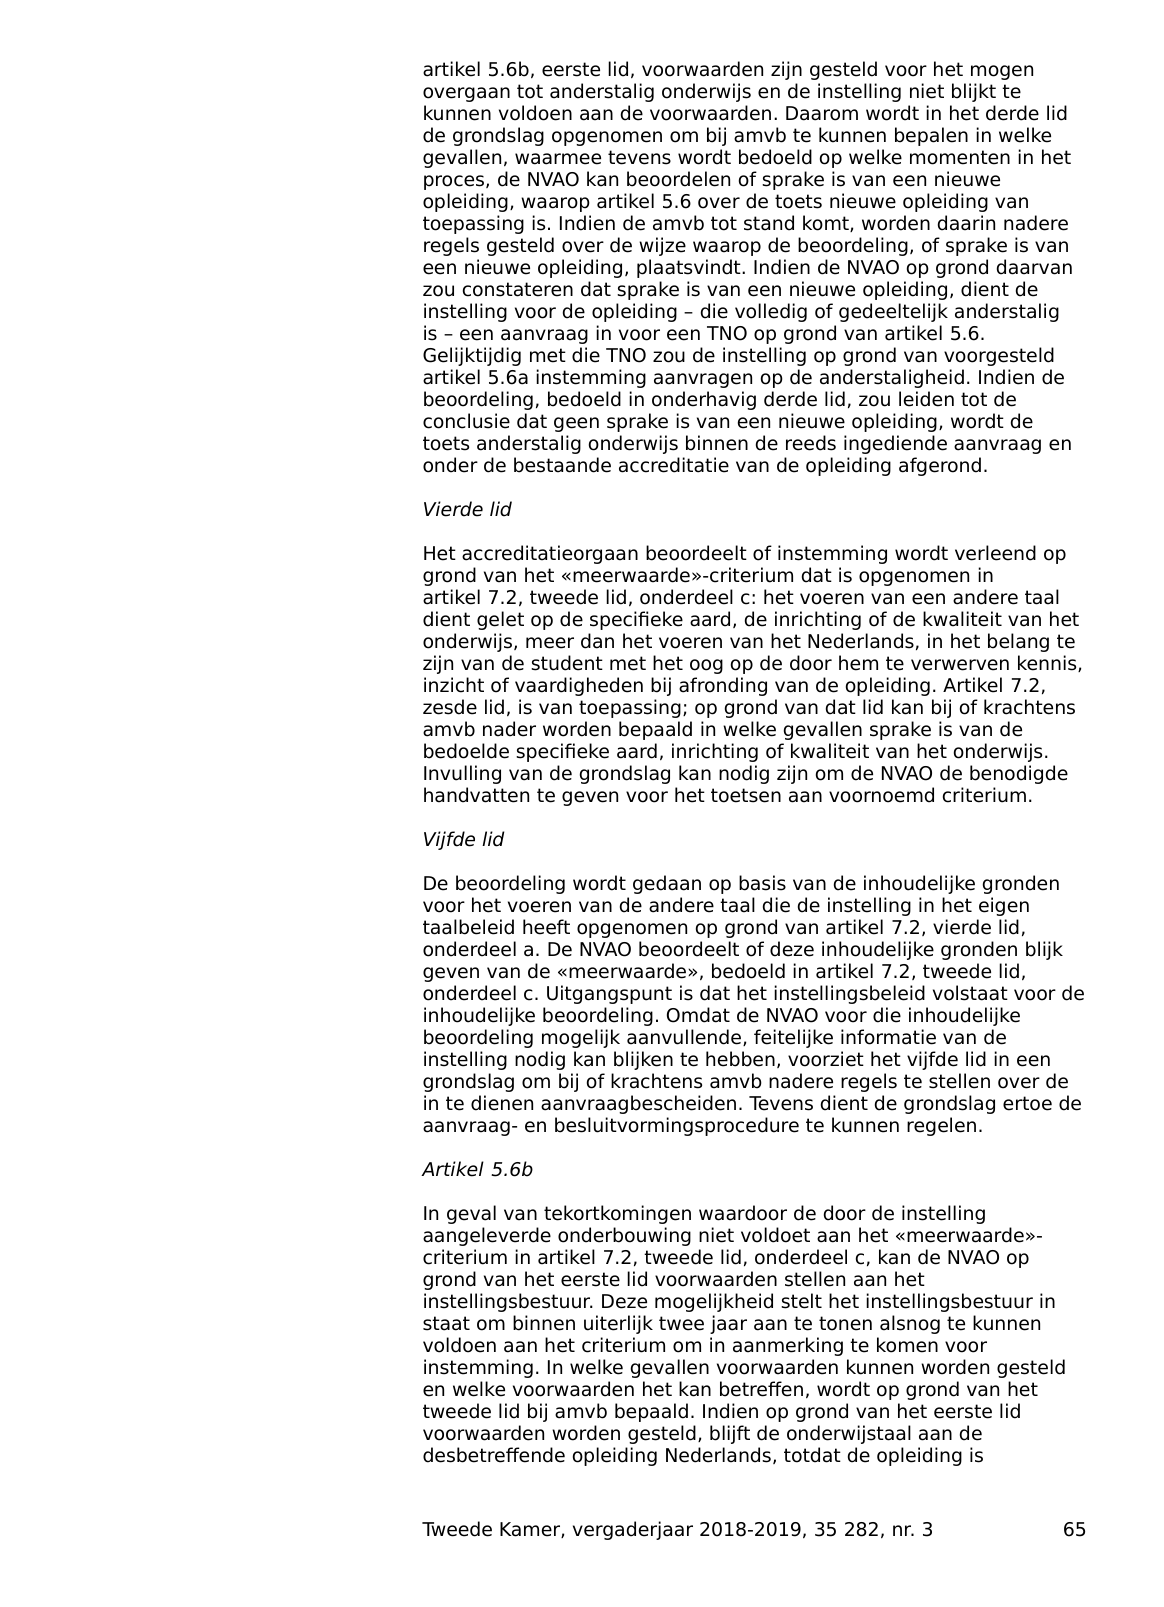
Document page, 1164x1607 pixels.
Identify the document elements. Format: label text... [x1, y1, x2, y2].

subtitle Vierde lid [422, 499, 1087, 521]
text De beoordeling wordt gedaan op basis van de inhoudelijke gronden voor het voeren van de andere taal die de instelling in het eigen taalbeleid heeft opgenomen op grond van artikel 7.2, vierde lid, onderdeel a. De NVAO beoordeelt of deze inhoudelijke gronden blijk geven van de «meerwaarde», bedoeld in artikel 7.2, tweede lid, onderdeel c. Uitgangspunt is dat het instellingsbeleid volstaat voor de inhoudelijke beoordeling. Omdat de NVAO voor die inhoudelijke beoordeling mogelijk aanvullende, feitelijke informatie van de instelling nodig kan blijken te hebben, voorziet het vijfde lid in een grondslag om bij of krachtens amvb nadere regels te stellen over de in te dienen aanvraagbescheiden. Tevens dient de grondslag ertoe de aanvraag- en besluitvormingsprocedure te kunnen regelen. [422, 873, 1087, 1137]
text In geval van tekortkomingen waardoor de door de instelling aangeleverde onderbouwing niet voldoet aan het «meerwaarde»-criterium in artikel 7.2, tweede lid, onderdeel c, kan de NVAO op grond van het eerste lid voorwaarden stellen aan het instellingsbestuur. Deze mogelijkheid stelt het instellingsbestuur in staat om binnen uiterlijk twee jaar aan te tonen alsnog te kunnen voldoen aan het criterium om in aanmerking te komen voor instemming. In welke gevallen voorwaarden kunnen worden gesteld en welke voorwaarden het kan betreffen, wordt op grond van het tweede lid bij amvb bepaald. Indien op grond van het eerste lid voorwaarden worden gesteld, blijft de onderwijstaal aan de desbetreffende opleiding Nederlands, totdat de opleiding is [422, 1203, 1087, 1467]
subtitle Artikel 5.6b [422, 1159, 1087, 1181]
text artikel 5.6b, eerste lid, voorwaarden zijn gesteld voor het mogen overgaan tot anderstalig onderwijs en de instelling niet blijkt te kunnen voldoen aan de voorwaarden. Daarom wordt in het derde lid de grondslag opgenomen om bij amvb te kunnen bepalen in welke gevallen, waarmee tevens wordt bedoeld op welke momenten in het proces, de NVAO kan beoordelen of sprake is van een nieuwe opleiding, waarop artikel 5.6 over de toets nieuwe opleiding van toepassing is. Indien de amvb tot stand komt, worden daarin nadere regels gesteld over de wijze waarop de beoordeling, of sprake is van een nieuwe opleiding, plaatsvindt. Indien de NVAO op grond daarvan zou constateren dat sprake is van een nieuwe opleiding, dient de instelling voor de opleiding – die volledig of gedeeltelijk anderstalig is – een aanvraag in voor een TNO op grond van artikel 5.6. Gelijktijdig met die TNO zou de instelling op grond van voorgesteld artikel 5.6a instemming aanvragen op de anderstaligheid. Indien de beoordeling, bedoeld in onderhavig derde lid, zou leiden tot de conclusie dat geen sprake is van een nieuwe opleiding, wordt de toets anderstalig onderwijs binnen de reeds ingediende aanvraag en onder de bestaande accreditatie van de opleiding afgerond. [422, 59, 1087, 477]
subtitle Vijfde lid [422, 829, 1087, 851]
text Het accreditatieorgaan beoordeelt of instemming wordt verleend op grond van het «meerwaarde»-criterium dat is opgenomen in artikel 7.2, tweede lid, onderdeel c: het voeren van een andere taal dient gelet op de specifieke aard, de inrichting of de kwaliteit van het onderwijs, meer dan het voeren van het Nederlands, in het belang te zijn van de student met het oog op de door hem te verwerven kennis, inzicht of vaardigheden bij afronding van de opleiding. Artikel 7.2, zesde lid, is van toepassing; op grond van dat lid kan bij of krachtens amvb nader worden bepaald in welke gevallen sprake is van de bedoelde specifieke aard, inrichting of kwaliteit van het onderwijs. Invulling van de grondslag kan nodig zijn om de NVAO de benodigde handvatten te geven voor het toetsen aan voornoemd criterium. [422, 543, 1087, 807]
